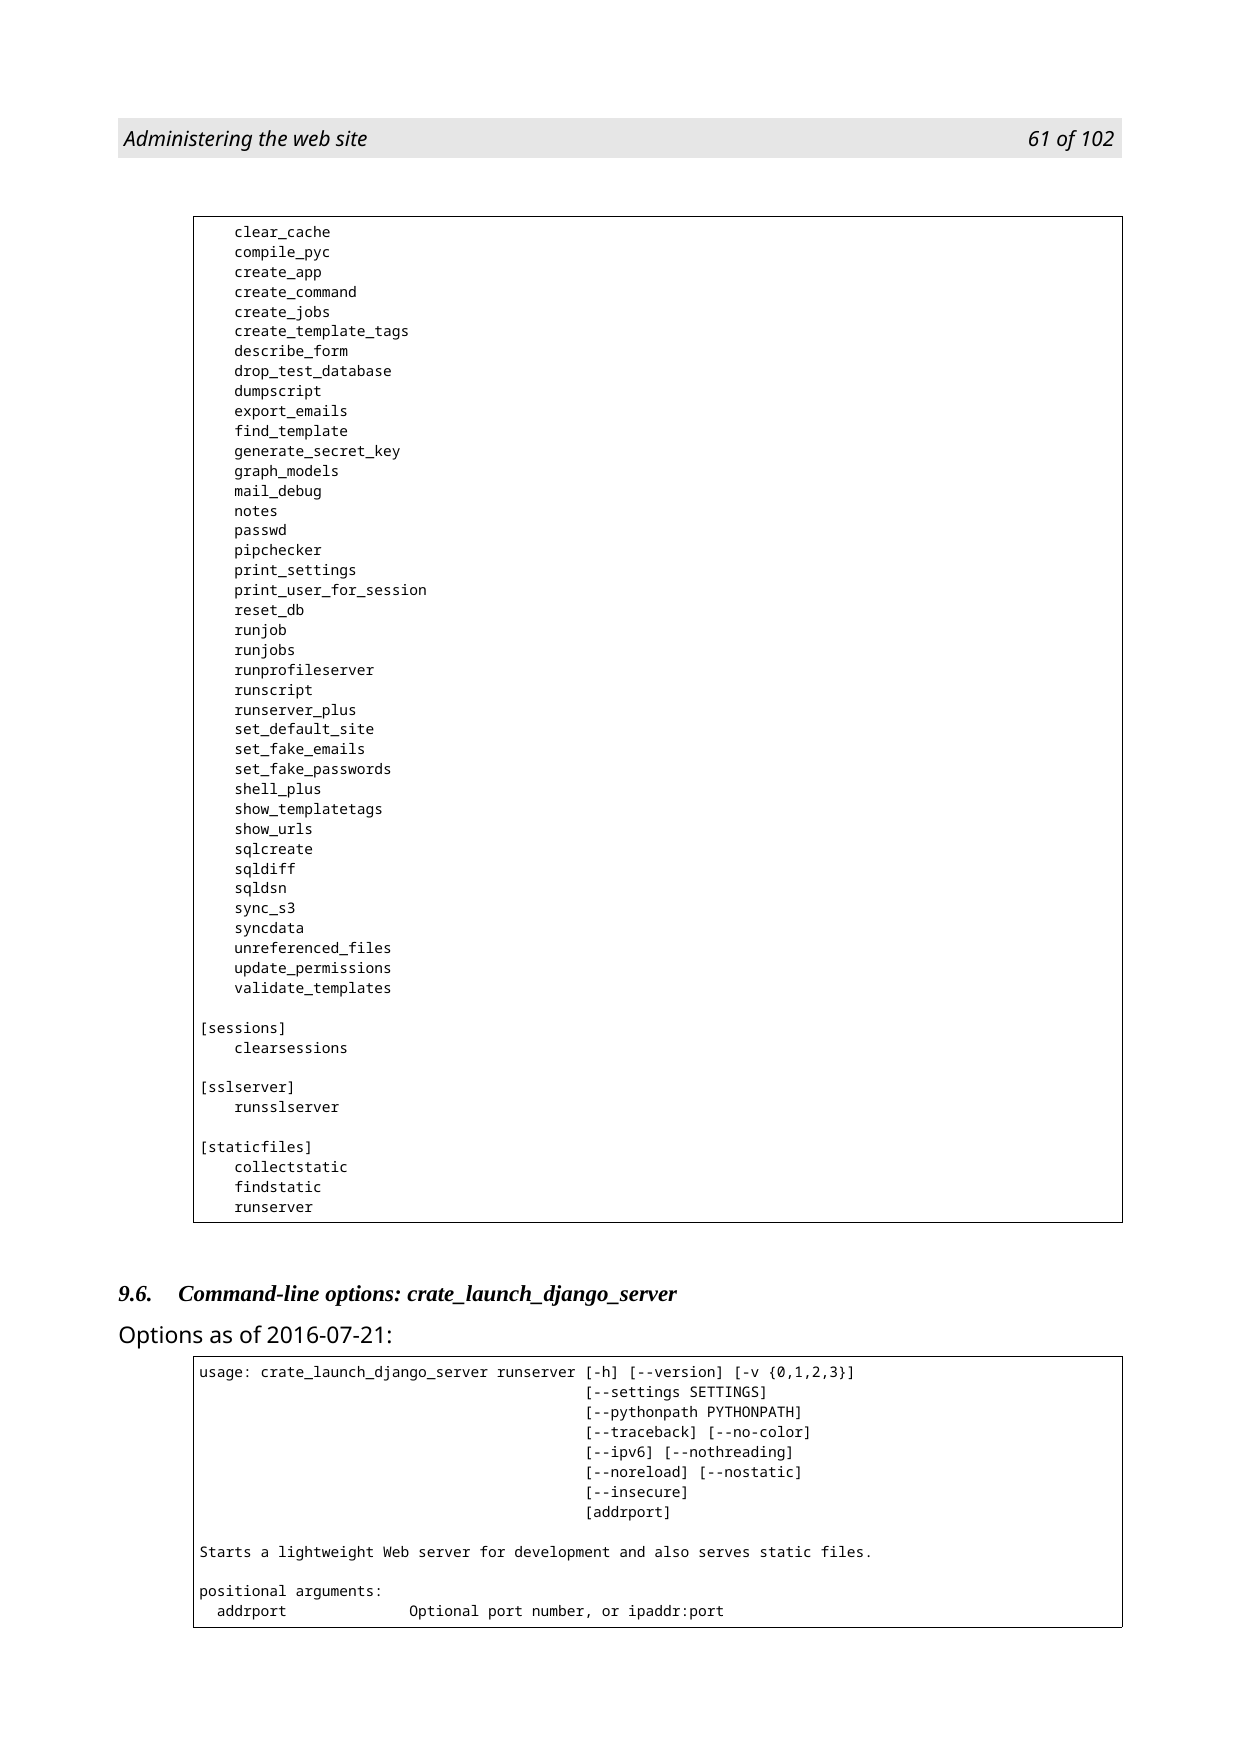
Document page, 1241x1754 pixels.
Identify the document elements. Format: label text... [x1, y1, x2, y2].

table_header clear_cache compile_pyc create_app create_command create_jobs create_template_tags describe_form drop_test_database dumpscript export_emails find_template generate_secret_key graph_models mail_debug notes passwd pipchecker print_settings print_user_for_session reset_db runjob runjobs runprofileserver runscript runserver_plus set_default_site set_fake_emails set_fake_passwords shell_plus show_templatetags show_urls sqlcreate sqldiff sqldsn sync_s3 syncdata unreferenced_files update_permissions validate_templates [sessions] clearsessions [sslserver] runsslserver [staticfiles] collectstatic findstatic runserver [194, 217, 1122, 1222]
text Options as of 2016-07-21: [118, 1319, 1122, 1351]
table_header usage: crate_launch_django_server runserver [-h] [--version] [-v {0,1,2,3}] [--settings SETTINGS] [--pythonpath PYTHONPATH] [--traceback] [--no-color] [--ipv6] [--nothreading] [--noreload] [--nostatic] [--insecure] [addrport] Starts a lightweight Web server for development and also serves static files. positional arguments: addrport Optional port number, or ipaddr:port [194, 1357, 1122, 1627]
subtitle Command-line options: crate_launch_django_server [118, 1280, 1122, 1307]
